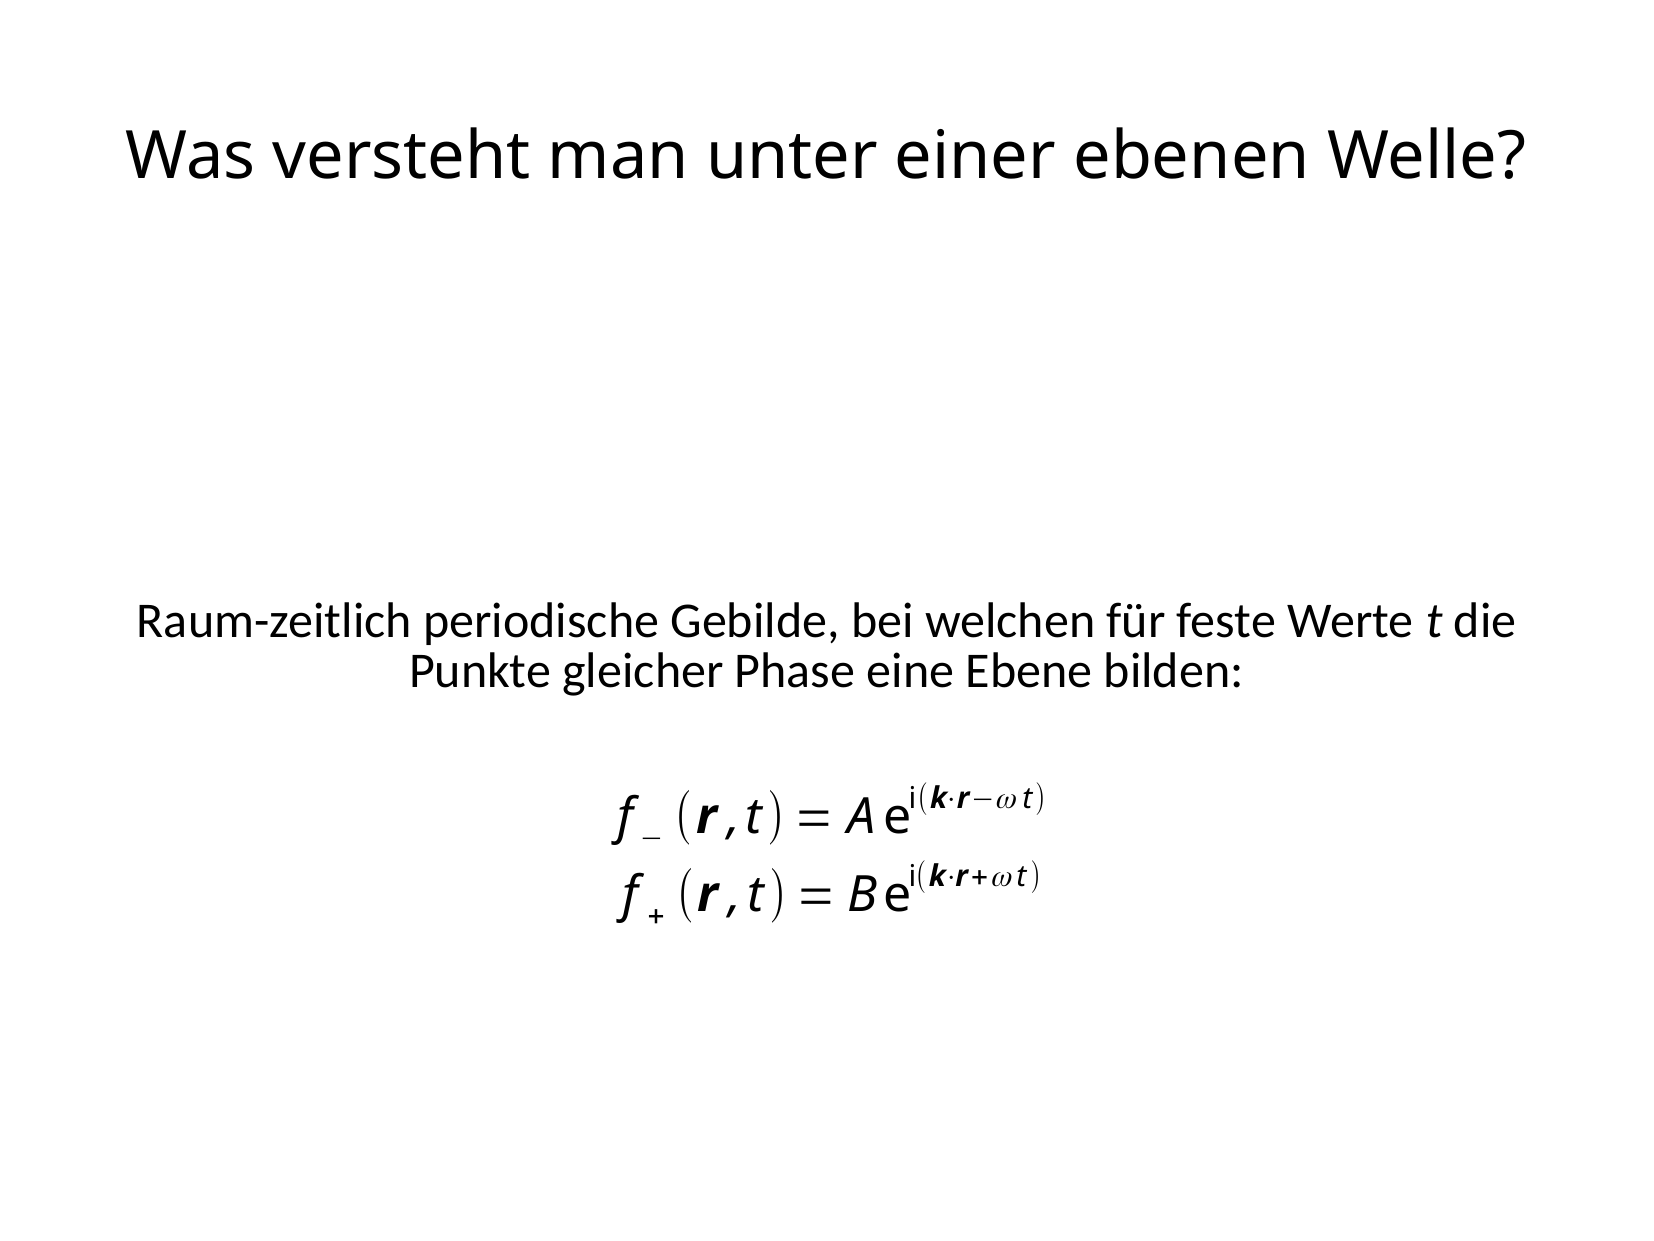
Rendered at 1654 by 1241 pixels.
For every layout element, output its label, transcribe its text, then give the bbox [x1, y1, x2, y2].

title Was versteht man unter einer ebenen Welle? [82, 49, 1571, 257]
chart [602, 780, 1052, 933]
subtitle Raum-zeitlich periodische Gebilde, bei welchen für feste Werte t die Punkte gleicher Phase eine Ebene bilden: [82, 290, 1571, 1010]
